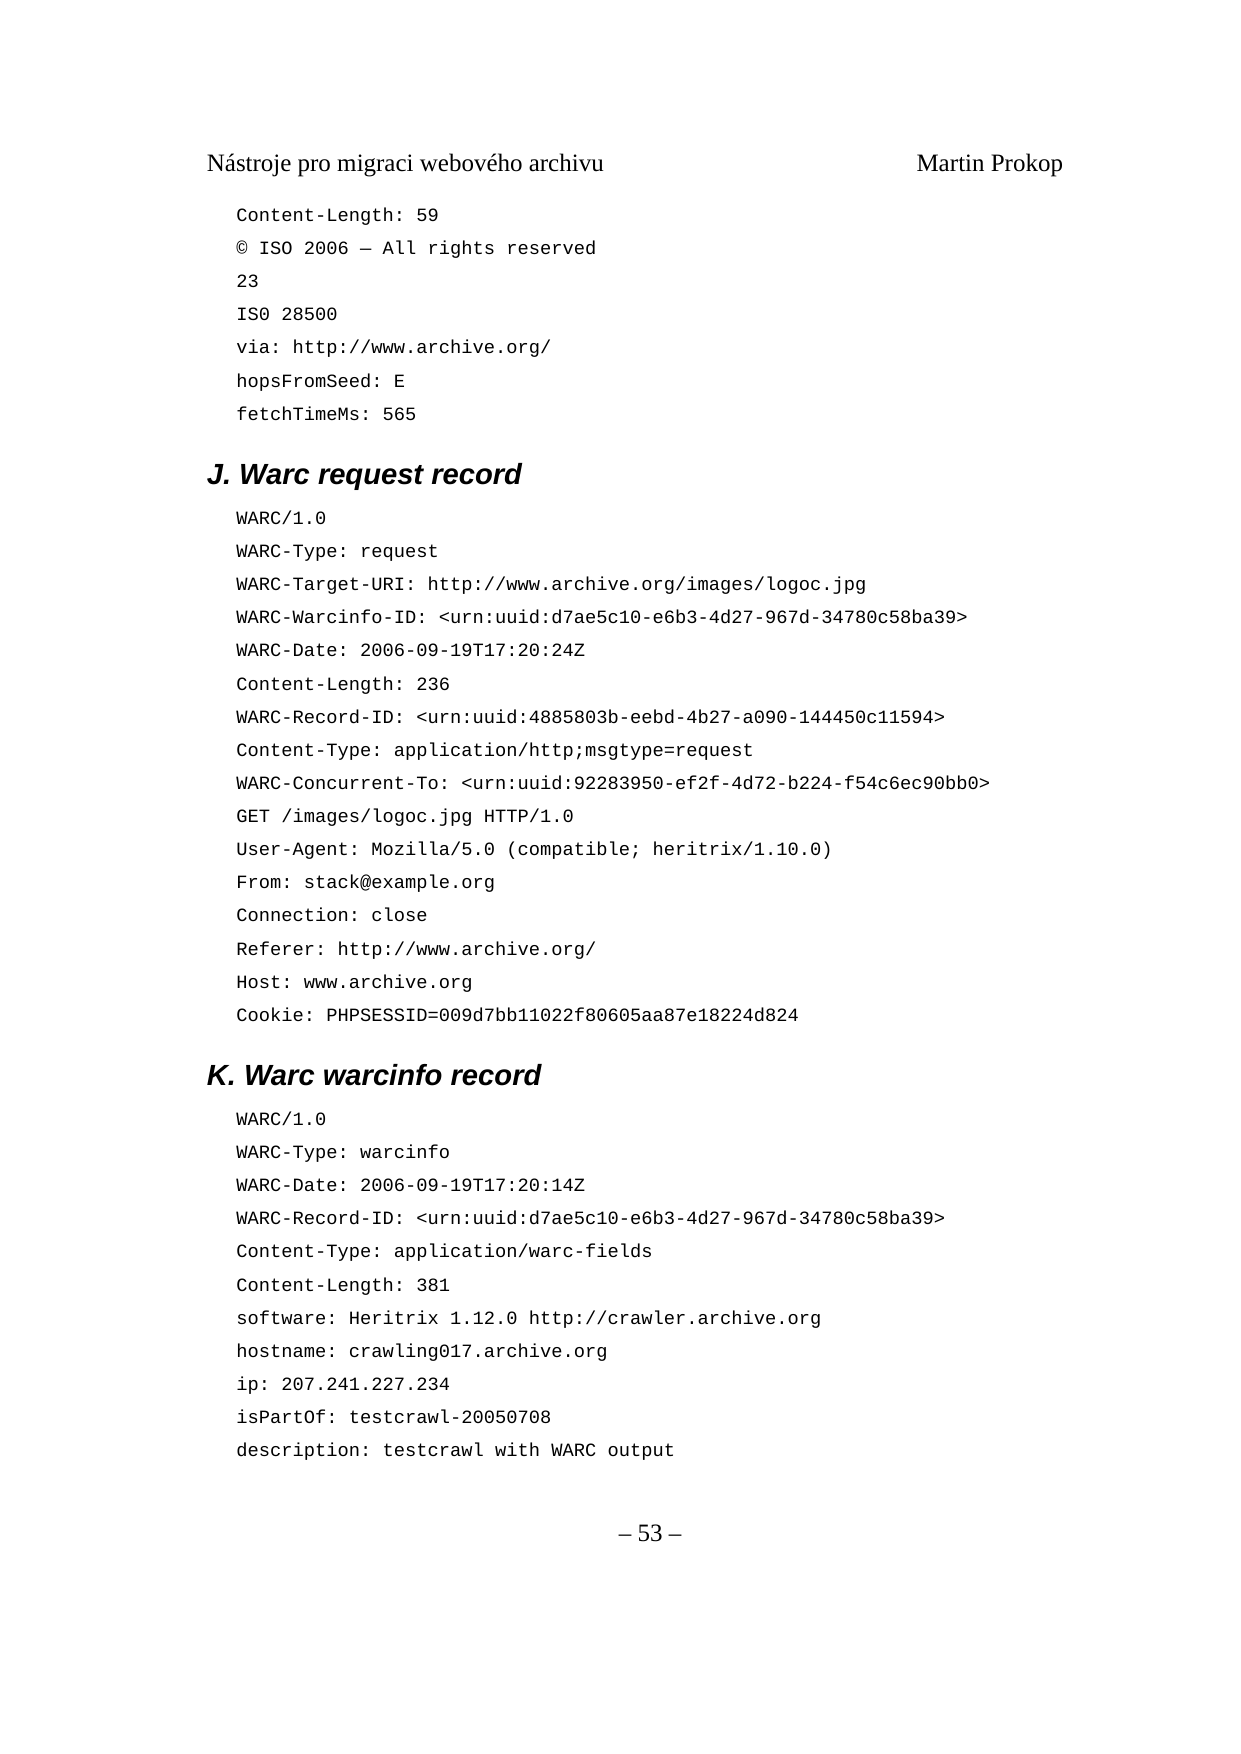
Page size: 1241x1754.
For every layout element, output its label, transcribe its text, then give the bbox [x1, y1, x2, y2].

text WARC-Date: 2006-09-19T17:20:14Z [236, 1176, 1093, 1197]
text Connection: close [236, 906, 1093, 927]
text Cookie: PHPSESSID=009d7bb11022f80605aa87e18224d824 [236, 1006, 1093, 1027]
text WARC-Record-ID: <urn:uuid:4885803b-eebd-4b27-a090-144450c11594> [236, 707, 1093, 729]
text WARC-Warcinfo-ID: <urn:uuid:d7ae5c10-e6b3-4d27-967d-34780c58ba39> [236, 608, 1093, 629]
text Content-Length: 381 [236, 1275, 1093, 1297]
subtitle K. Warc warcinfo record [207, 1058, 1093, 1091]
text ip: 207.241.227.234 [236, 1375, 1093, 1396]
text Content-Length: 59 [236, 206, 1093, 227]
text WARC/1.0 [236, 509, 1093, 530]
text WARC-Target-URI: http://www.archive.org/images/logoc.jpg [236, 575, 1093, 596]
text description: testcrawl with WARC output [236, 1441, 1093, 1462]
text Referer: http://www.archive.org/ [236, 939, 1093, 961]
text WARC-Concurrent-To: <urn:uuid:92283950-ef2f-4d72-b224-f54c6ec90bb0> [236, 774, 1093, 795]
text © ISO 2006 — All rights reserved [236, 239, 1093, 260]
text isPartOf: testcrawl-20050708 [236, 1408, 1093, 1429]
text Content-Type: application/warc-fields [236, 1242, 1093, 1263]
text software: Heritrix 1.12.0 http://crawler.archive.org [236, 1308, 1093, 1330]
subtitle J. Warc request record [207, 457, 1093, 490]
text WARC-Record-ID: <urn:uuid:d7ae5c10-e6b3-4d27-967d-34780c58ba39> [236, 1209, 1093, 1230]
text via: http://www.archive.org/ [236, 338, 1093, 359]
text hopsFromSeed: E [236, 371, 1093, 393]
text fetchTimeMs: 565 [236, 404, 1093, 426]
text hostname: crawling017.archive.org [236, 1342, 1093, 1363]
text WARC/1.0 [236, 1110, 1093, 1131]
text From: stack@example.org [236, 873, 1093, 894]
text GET /images/logoc.jpg HTTP/1.0 [236, 807, 1093, 828]
text WARC-Type: warcinfo [236, 1143, 1093, 1164]
text Content-Type: application/http;msgtype=request [236, 741, 1093, 762]
text User-Agent: Mozilla/5.0 (compatible; heritrix/1.10.0) [236, 840, 1093, 861]
text WARC-Type: request [236, 542, 1093, 563]
text Content-Length: 236 [236, 674, 1093, 696]
text WARC-Date: 2006-09-19T17:20:24Z [236, 641, 1093, 662]
text IS0 28500 [236, 305, 1093, 326]
text 23 [236, 272, 1093, 293]
text Host: www.archive.org [236, 972, 1093, 994]
